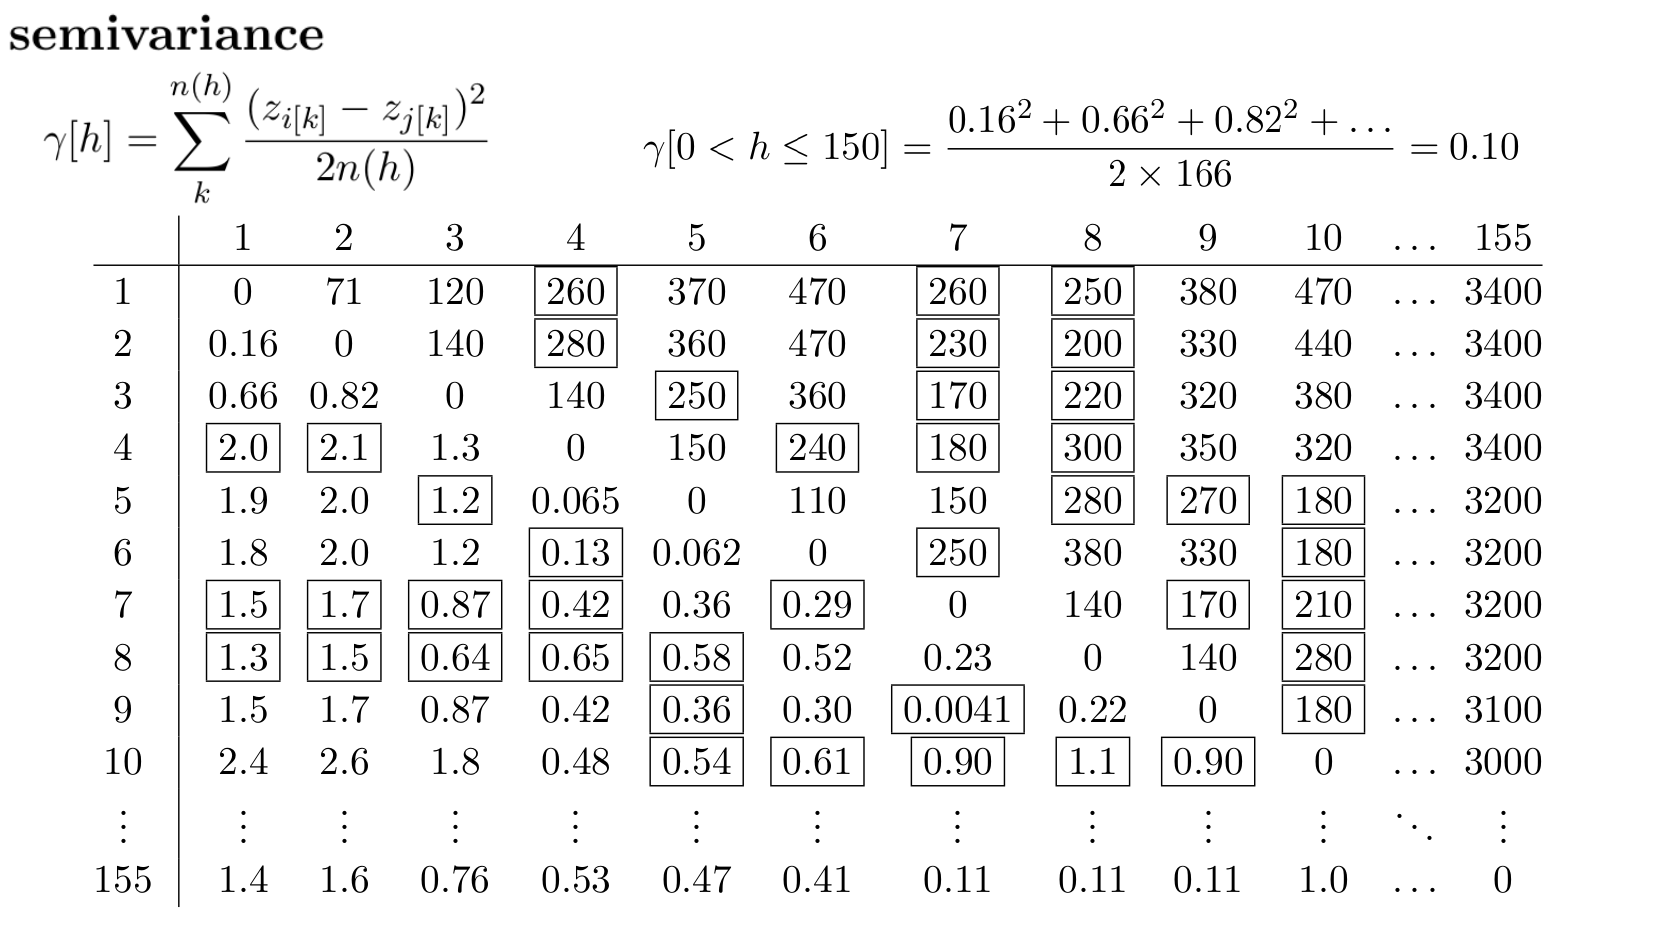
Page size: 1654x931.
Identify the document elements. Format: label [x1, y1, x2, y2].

picture [82, 211, 1548, 910]
picture [637, 96, 1521, 189]
picture [5, 5, 497, 209]
